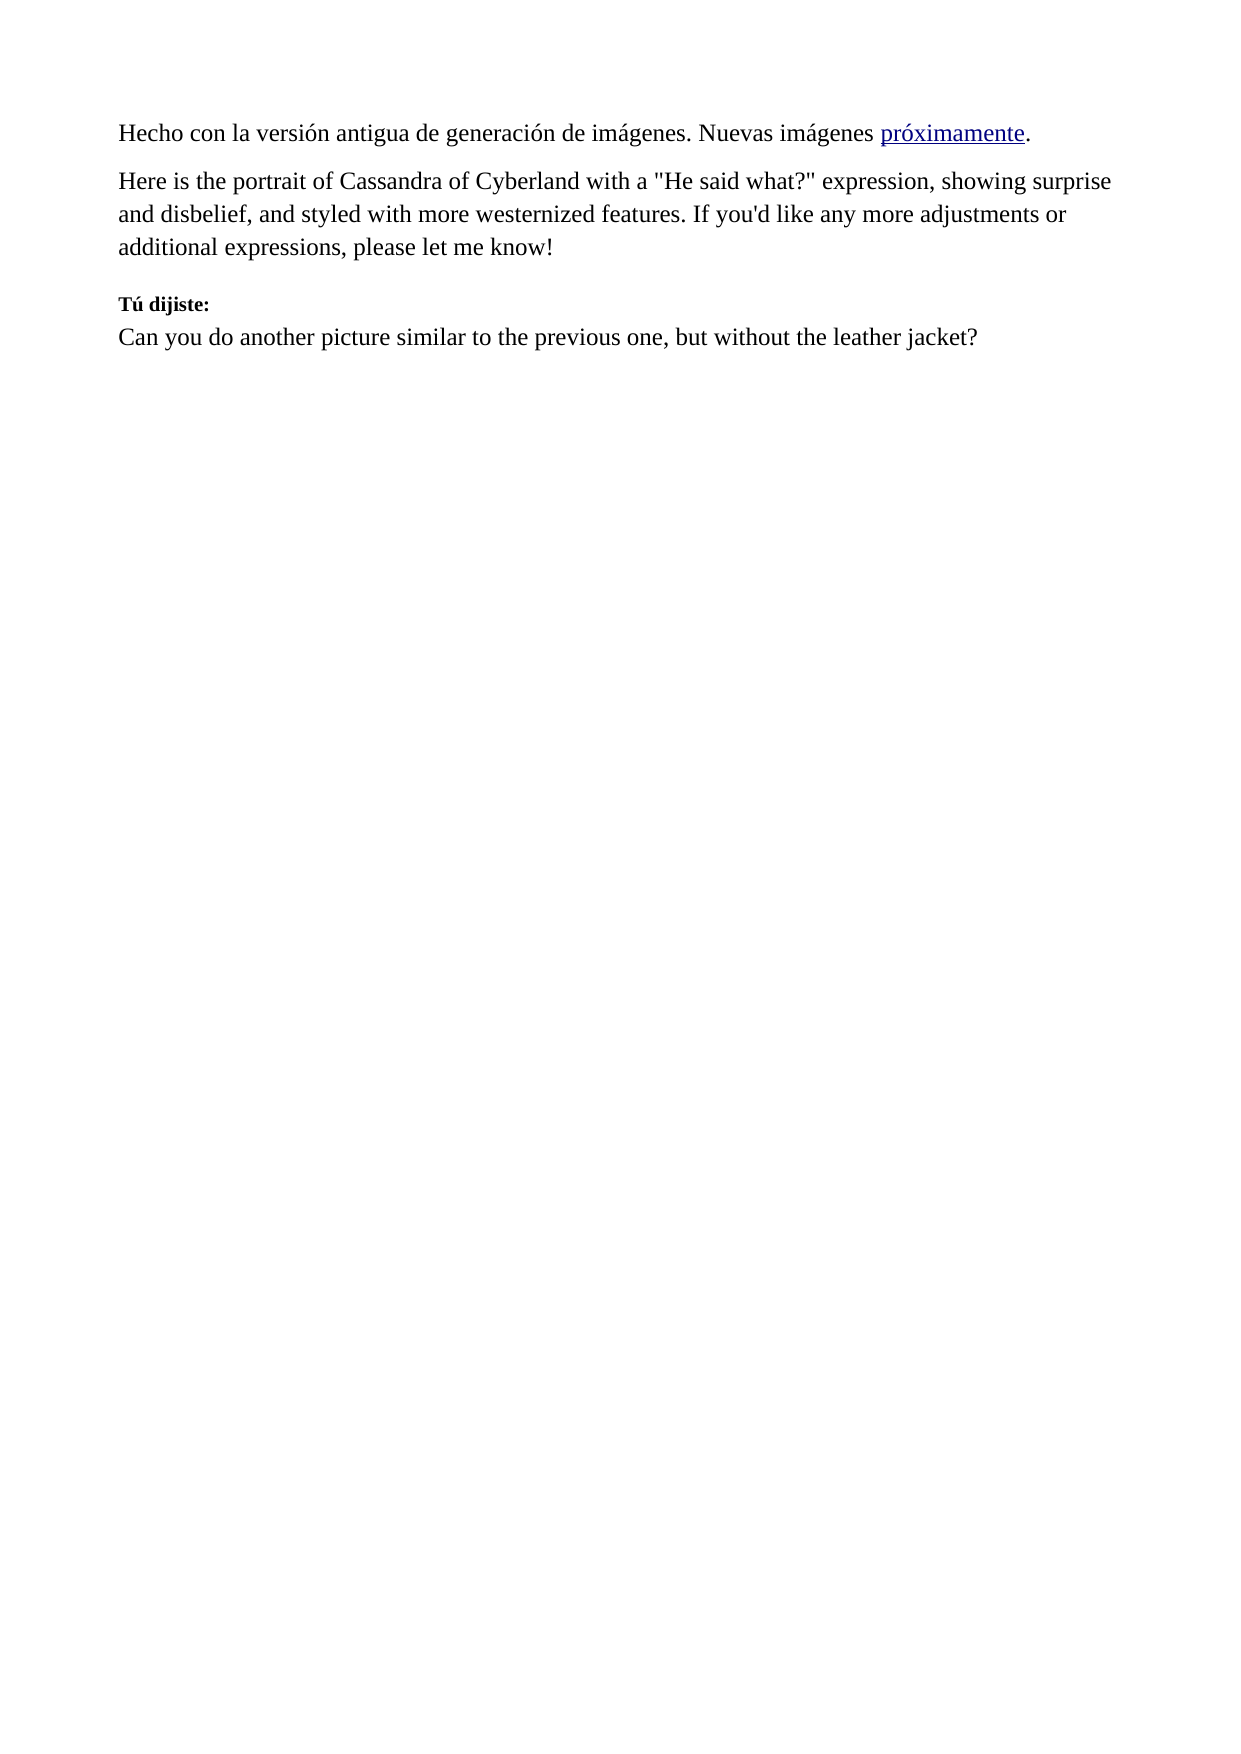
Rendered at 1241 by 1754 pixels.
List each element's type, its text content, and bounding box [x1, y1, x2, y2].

subtitle Tú dijiste: [118, 292, 1122, 316]
text Here is the portrait of Cassandra of Cyberland with a "He said what?" expression, showing surprise and disbelief, and styled with more westernized features. If you'd like any more adjustments or additional expressions, please let me know! [118, 166, 1122, 261]
text Hecho con la versión antigua de generación de imágenes. Nuevas imágenes próximamente. [118, 118, 1122, 147]
text Can you do another picture similar to the previous one, but without the leather jacket? [118, 322, 1122, 351]
